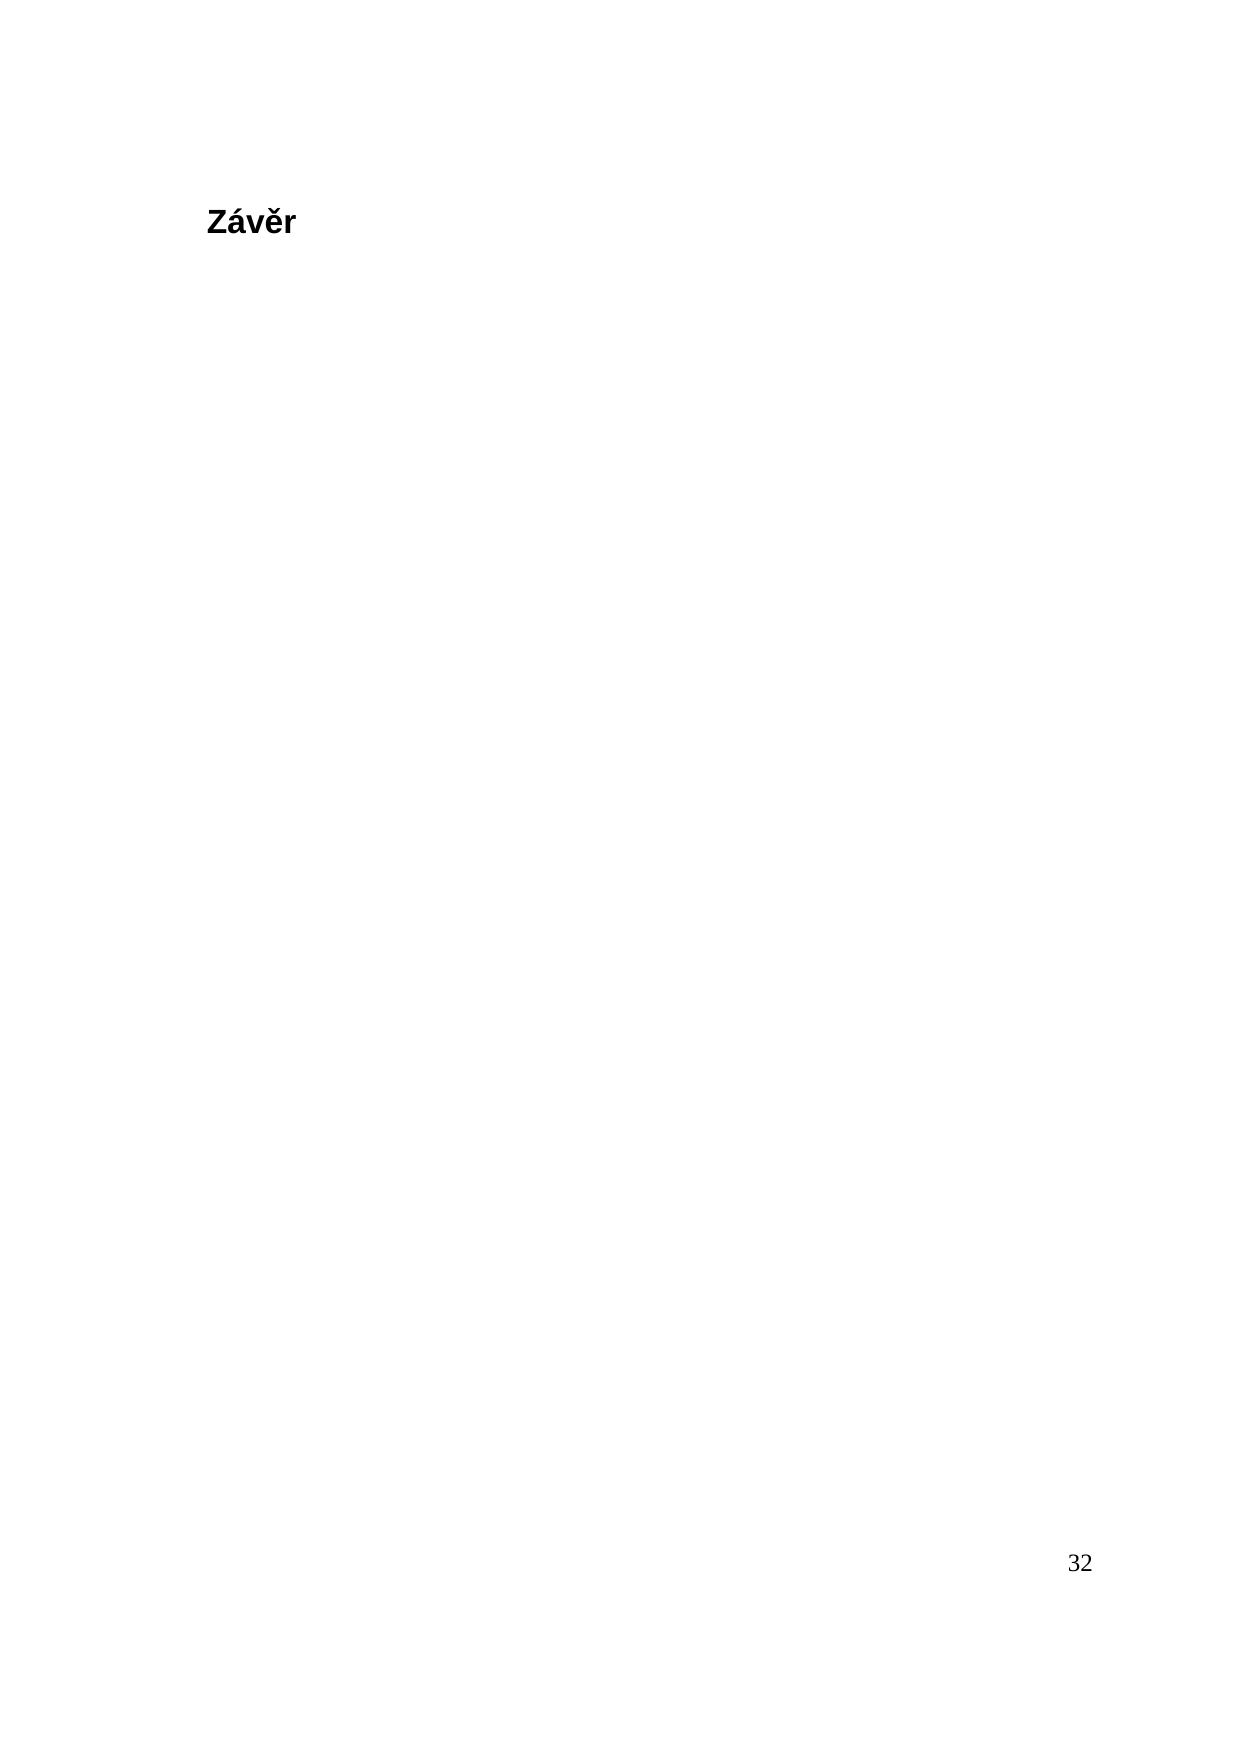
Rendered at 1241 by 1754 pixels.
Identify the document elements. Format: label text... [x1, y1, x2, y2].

subtitle Závěr [207, 202, 1093, 241]
